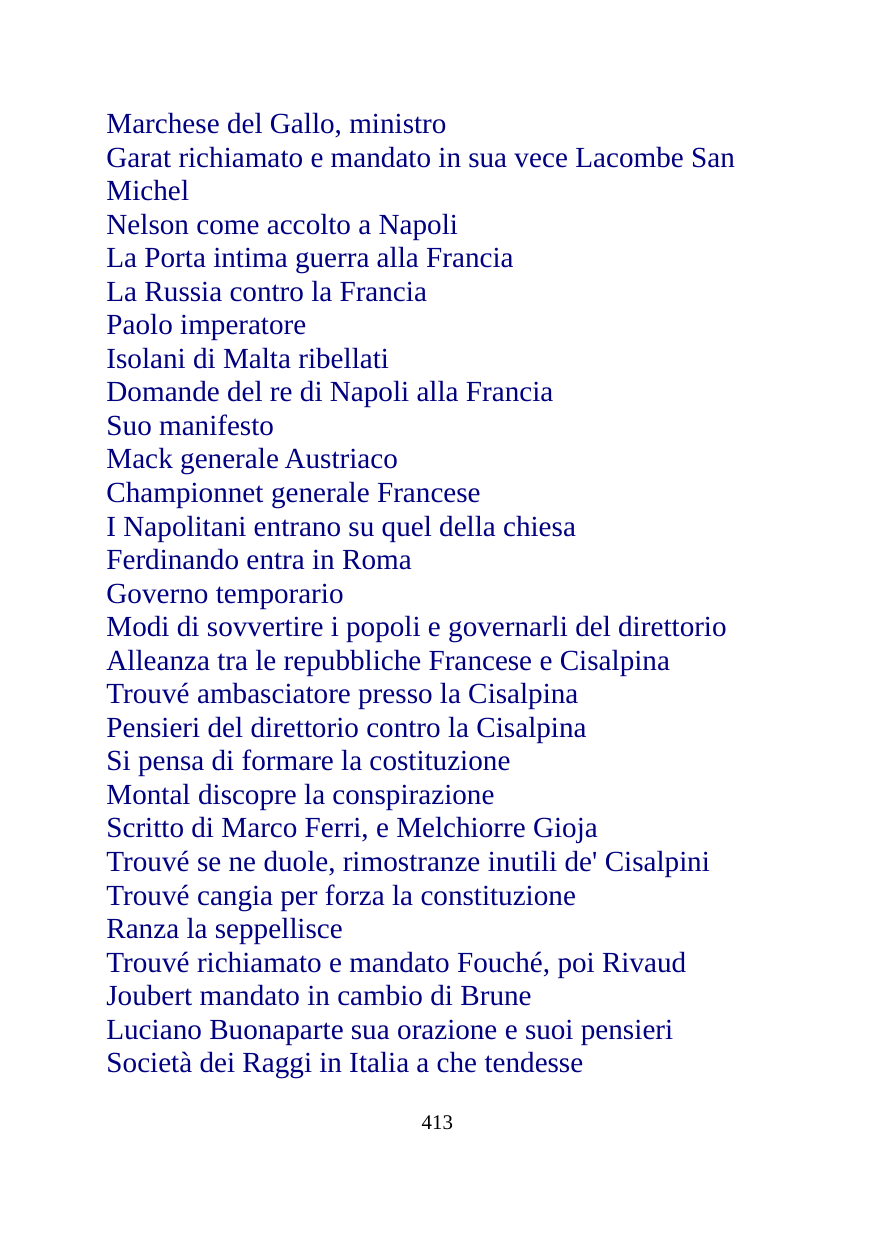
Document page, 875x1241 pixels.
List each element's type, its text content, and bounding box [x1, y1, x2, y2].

text Marchese del Gallo, ministro Garat richiamato e mandato in sua vece Lacombe San Michel Nelson come accolto a Napoli La Porta intima guerra alla Francia La Russia contro la Francia Paolo imperatore Isolani di Malta ribellati Domande del re di Napoli alla Francia Suo manifesto Mack generale Austriaco Championnet generale Francese I Napolitani entrano su quel della chiesa Ferdinando entra in Roma Governo temporario Modi di sovvertire i popoli e governarli del direttorio Alleanza tra le repubbliche Francese e Cisalpina Trouvé ambasciatore presso la Cisalpina Pensieri del direttorio contro la Cisalpina Si pensa di formare la costituzione Montal discopre la conspirazione Scritto di Marco Ferri, e Melchiorre Gioja Trouvé se ne duole, rimostranze inutili de' Cisalpini Trouvé cangia per forza la constituzione Ranza la seppellisce Trouvé richiamato e mandato Fouché, poi Rivaud Joubert mandato in cambio di Brune Luciano Buonaparte sua orazione e suoi pensieri Società dei Raggi in Italia a che tendesse [106, 106, 768, 1079]
